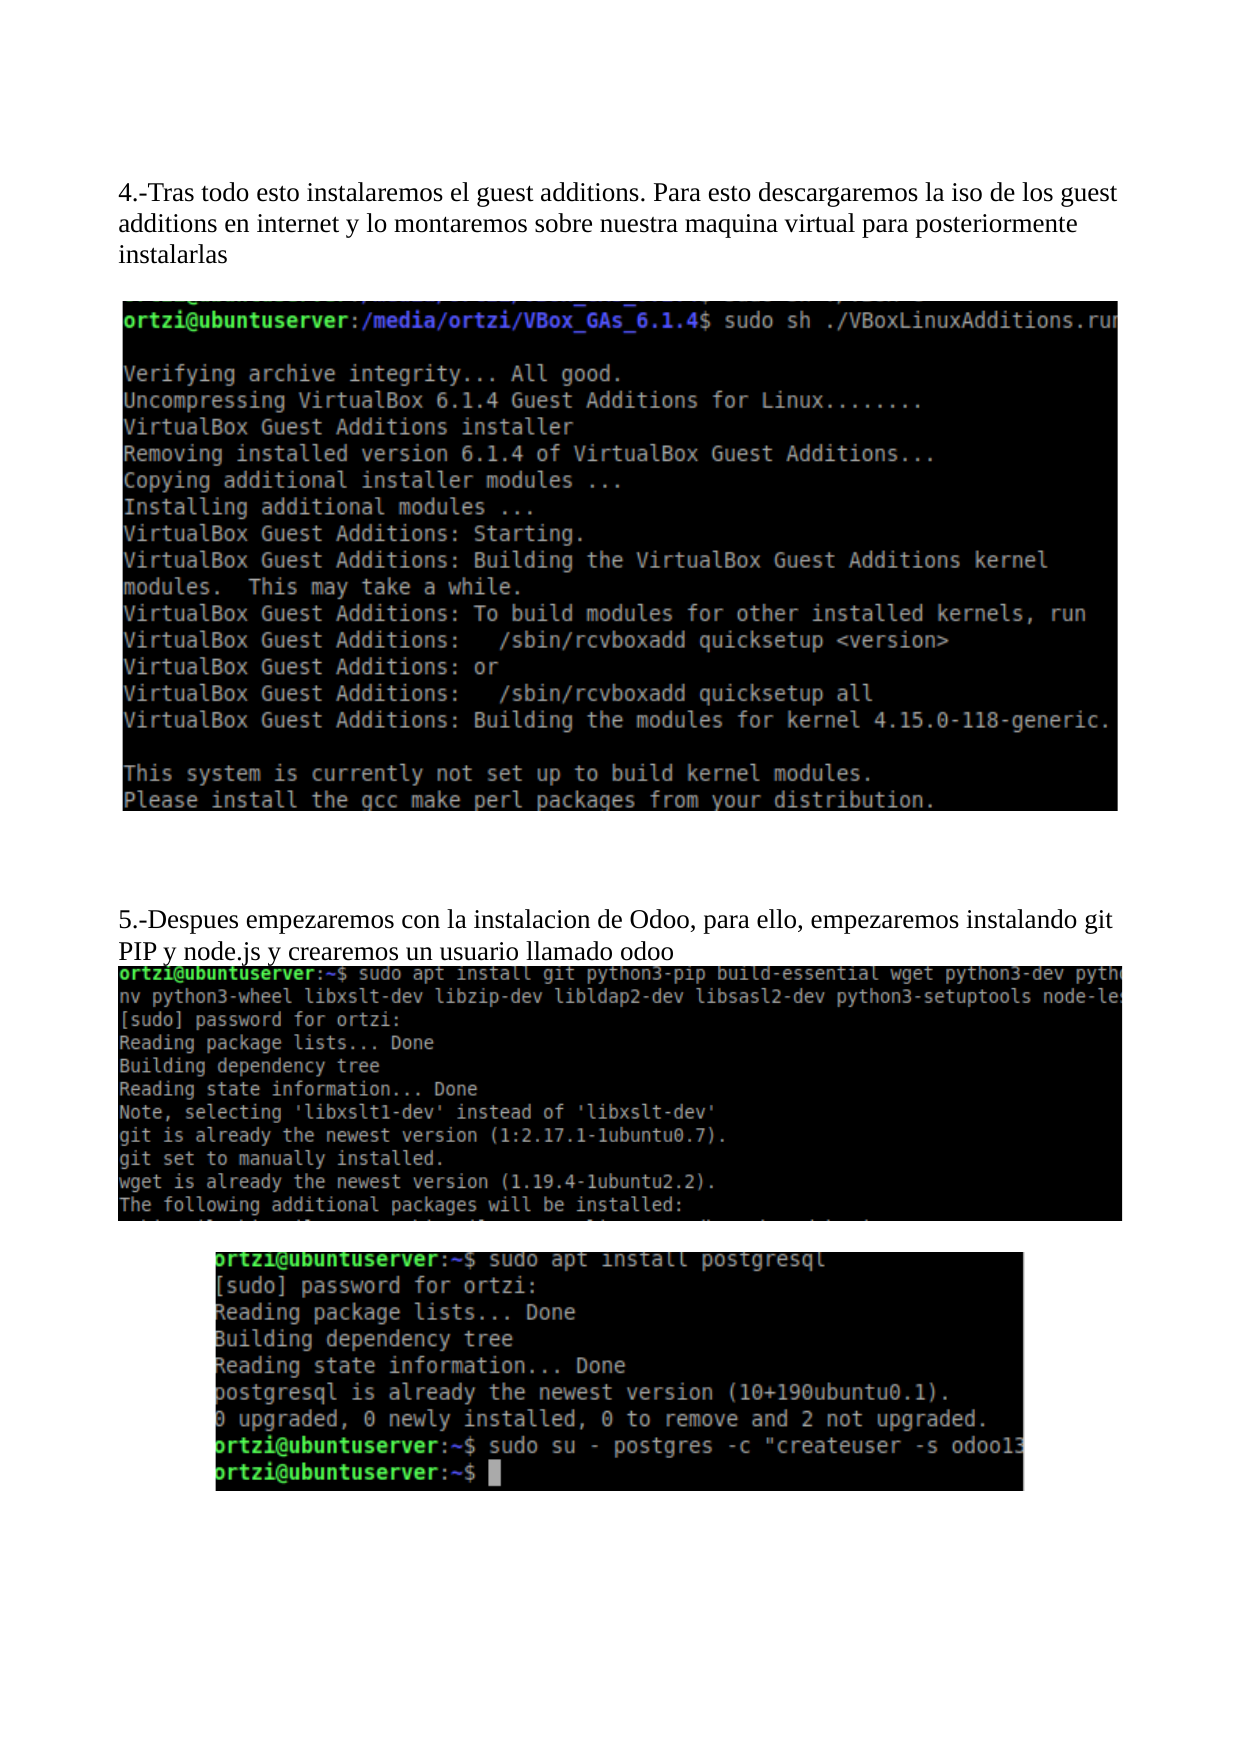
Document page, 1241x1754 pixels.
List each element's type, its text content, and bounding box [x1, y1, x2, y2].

picture [122, 301, 1118, 811]
text 4.-Tras todo esto instalaremos el guest additions. Para esto descargaremos la iso de los guest additions en internet y lo montaremos sobre nuestra maquina virtual para posteriormente instalarlas [118, 176, 1122, 270]
picture [118, 966, 1123, 1221]
picture [215, 1252, 1025, 1491]
text 5.-Despues empezaremos con la instalacion de Odoo, para ello, empezaremos instalando git PIP y node.js y crearemos un usuario llamado odoo [118, 904, 1122, 966]
